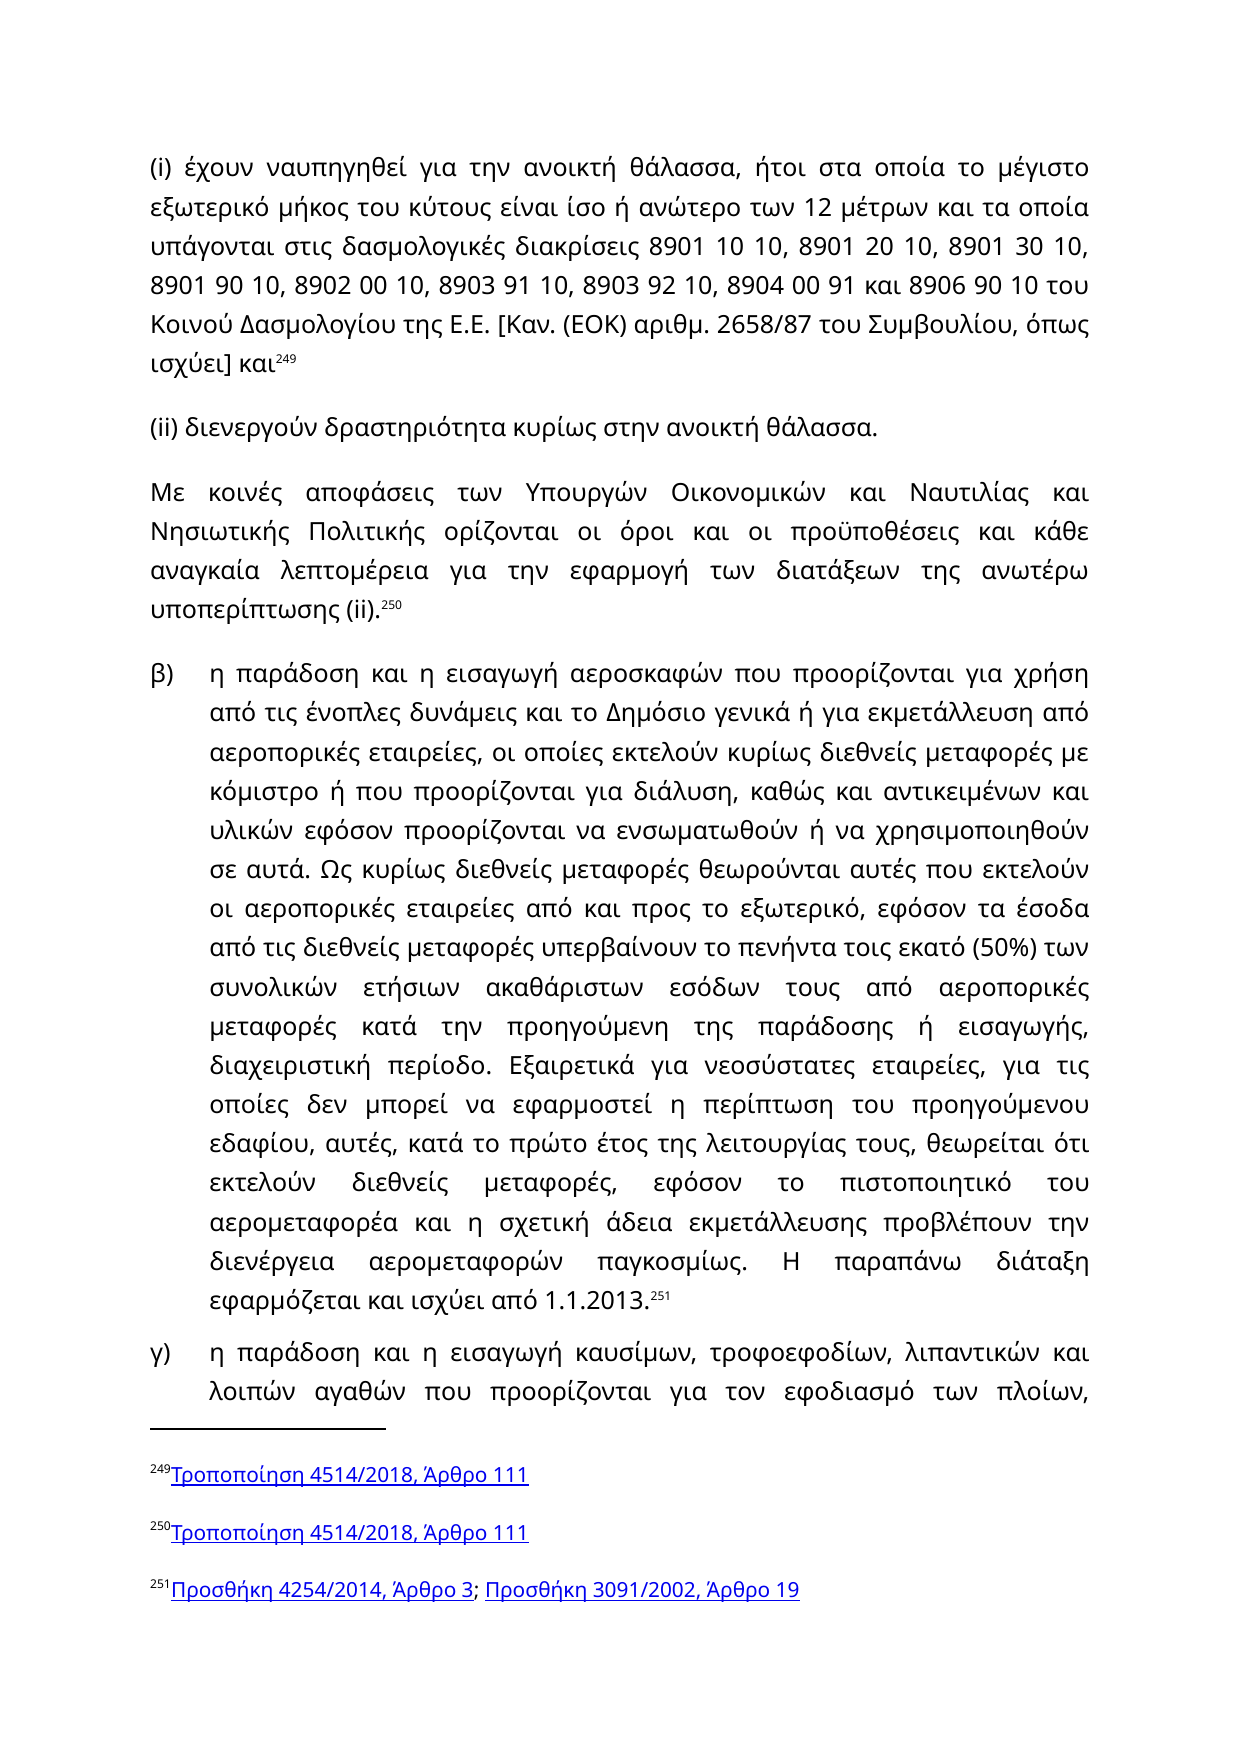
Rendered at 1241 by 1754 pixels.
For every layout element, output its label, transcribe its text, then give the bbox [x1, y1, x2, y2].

text Προσθήκη 4254/2014, Άρθρο 3; Προσθήκη 3091/2002, Άρθρο 19 [150, 1576, 1090, 1604]
list β) η παράδοση και η εισαγωγή αεροσκαφών που προορίζονται για χρήση από τις ένοπλες δυνάμεις και το Δημόσιο γενικά ή για εκμετάλλευση από αεροπορικές εταιρείες, οι οποίες εκτελούν κυρίως διεθνείς μεταφορές με κόμιστρο ή που προορίζονται για διάλυση, καθώς και αντικειμένων και υλικών εφόσον προορίζονται να ενσωματωθούν ή να χρησιμοποιηθούν σε αυτά. Ως κυρίως διεθνείς μεταφορές θεωρούνται αυτές που εκτελούν οι αεροπορικές εταιρείες από και προς το εξωτερικό, εφόσον τα έσοδα από τις διεθνείς μεταφορές υπερβαίνουν το πενήντα τοις εκατό (50%) των συνολικών ετήσιων ακαθάριστων εσόδων τους από αεροπορικές μεταφορές κατά την προηγούμενη της παράδοσης ή εισαγωγής, διαχειριστική περίοδο. Εξαιρετικά για νεοσύστατες εταιρείες, για τις οποίες δεν μπορεί να εφαρμοστεί η περίπτωση του προηγούμενου εδαφίου, αυτές, κατά το πρώτο έτος της λειτουργίας τους, θεωρείται ότι εκτελούν διεθνείς μεταφορές, εφόσον το πιστοποιητικό του αερομεταφορέα και η σχετική άδεια εκμετάλλευσης προβλέπουν την διενέργεια αερομεταφορών παγκοσμίως. Η παραπάνω διάταξη εφαρμόζεται και ισχύει από 1.1.2013. [150, 656, 1090, 1317]
list γ) η παράδοση και η εισαγωγή καυσίμων, τροφοεφοδίων, λιπαντικών και λοιπών αγαθών που προορίζονται για τον εφοδιασμό των πλοίων, [150, 1334, 1090, 1407]
text (i) έχουν ναυπηγηθεί για την ανοικτή θάλασσα, ήτοι στα οποία το μέγιστο εξωτερικό μήκος του κύτους είναι ίσο ή ανώτερο των 12 μέτρων και τα οποία υπάγονται στις δασμολογικές διακρίσεις 8901 10 10, 8901 20 10, 8901 30 10, 8901 90 10, 8902 00 10, 8903 91 10, 8903 92 10, 8904 00 91 και 8906 90 10 του Κοινού Δασμολογίου της Ε.Ε. [Καν. (ΕΟΚ) αριθμ. 2658/87 του Συμβουλίου, όπως ισχύει] και [150, 150, 1090, 380]
text Με κοινές αποφάσεις των Υπουργών Οικονομικών και Ναυτιλίας και Νησιωτικής Πολιτικής ορίζονται οι όροι και οι προϋποθέσεις και κάθε αναγκαία λεπτομέρεια για την εφαρμογή των διατάξεων της ανωτέρω υποπερίπτωσης (ii). [150, 474, 1090, 626]
text Τροποποίηση 4514/2018, Άρθρο 111 [150, 1460, 1090, 1489]
text Τροποποίηση 4514/2018, Άρθρο 111 [150, 1518, 1090, 1546]
text (ii) διενεργούν δραστηριότητα κυρίως στην ανοικτή θάλασσα. [150, 410, 1090, 444]
